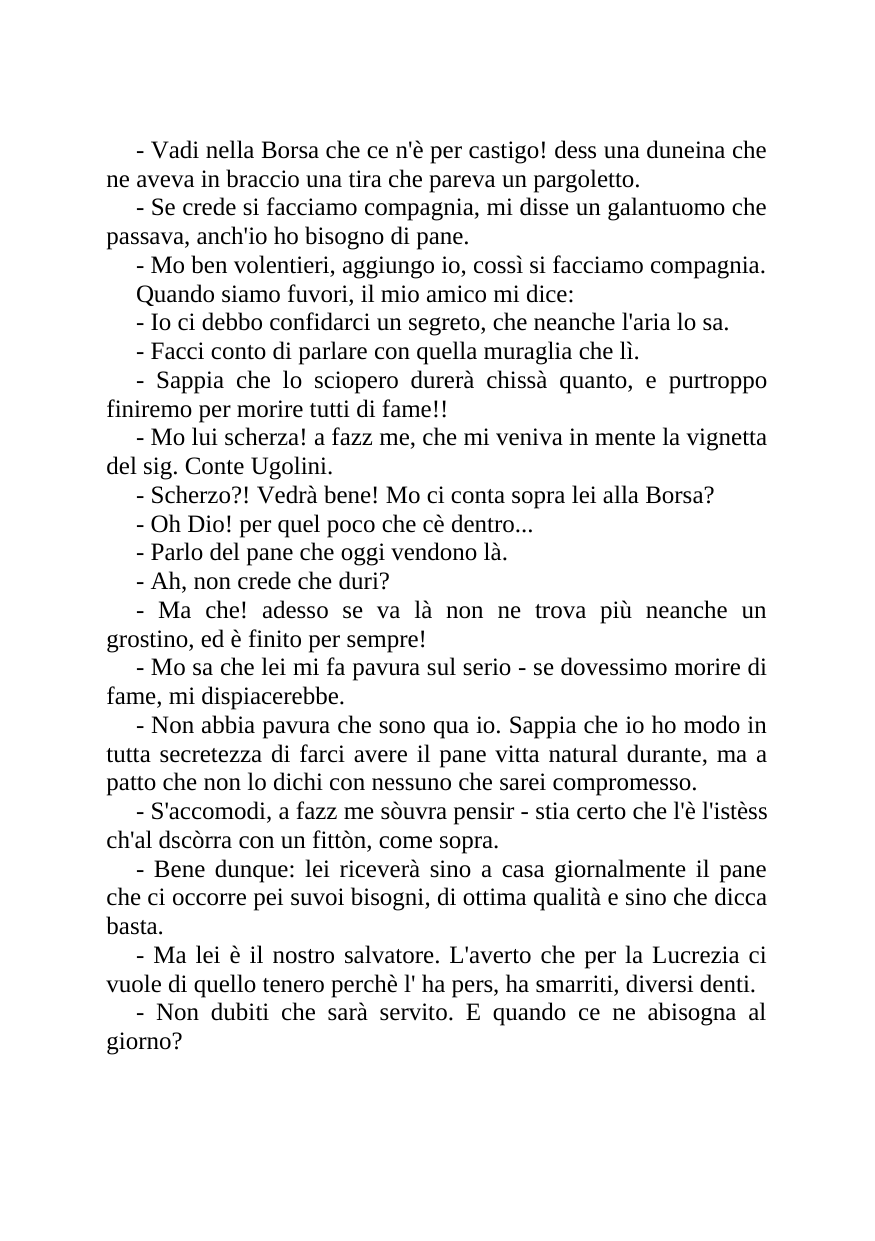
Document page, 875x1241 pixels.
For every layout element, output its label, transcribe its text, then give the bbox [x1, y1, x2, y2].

text - Se crede si facciamo compagnia, mi disse un galantuomo che passava, anch'io ho bisogno di pane. [106, 192, 768, 250]
text - Mo ben volentieri, aggiungo io, cossì si facciamo compagnia. [106, 250, 768, 279]
text - Ah, non crede che duri? [106, 566, 768, 595]
text - S'accomodi, a fazz me sòuvra pensir - stia certo che l'è l'istèss ch'al dscòrra con un fittòn, come sopra. [106, 796, 768, 854]
text - Sappia che lo sciopero durerà chissà quanto, e purtroppo finiremo per morire tutti di fame!! [106, 365, 768, 422]
text - Io ci debbo confidarci un segreto, che neanche l'aria lo sa. [106, 307, 768, 336]
text - Bene dunque: lei riceverà sino a casa giornalmente il pane che ci occorre pei suvoi bisogni, di ottima qualità e sino che dicca basta. [106, 854, 768, 940]
text - Facci conto di parlare con quella muraglia che lì. [106, 336, 768, 365]
text - Parlo del pane che oggi vendono là. [106, 537, 768, 566]
text - Non dubiti che sarà servito. E quando ce ne abisogna al giorno? [106, 997, 768, 1055]
text - Ma che! adesso se va là non ne trova più neanche un grostino, ed è finito per sempre! [106, 595, 768, 652]
text - Vadi nella Borsa che ce n'è per castigo! dess una duneina che ne aveva in braccio una tira che pareva un pargoletto. [106, 135, 768, 192]
text - Scherzo?! Vedrà bene! Mo ci conta sopra lei alla Borsa? [106, 480, 768, 509]
text - Mo lui scherza! a fazz me, che mi veniva in mente la vignetta del sig. Conte Ugolini. [106, 422, 768, 480]
text Quando siamo fuvori, il mio amico mi dice: [106, 279, 768, 307]
text - Ma lei è il nostro salvatore. L'averto che per la Lucrezia ci vuole di quello tenero perchè l' ha pers, ha smarriti, diversi denti. [106, 940, 768, 997]
text - Non abbia pavura che sono qua io. Sappia che io ho modo in tutta secretezza di farci avere il pane vitta natural durante, ma a patto che non lo dichi con nessuno che sarei compromesso. [106, 710, 768, 796]
text - Oh Dio! per quel poco che cè dentro... [106, 509, 768, 537]
text - Mo sa che lei mi fa pavura sul serio - se dovessimo morire di fame, mi dispiacerebbe. [106, 652, 768, 710]
